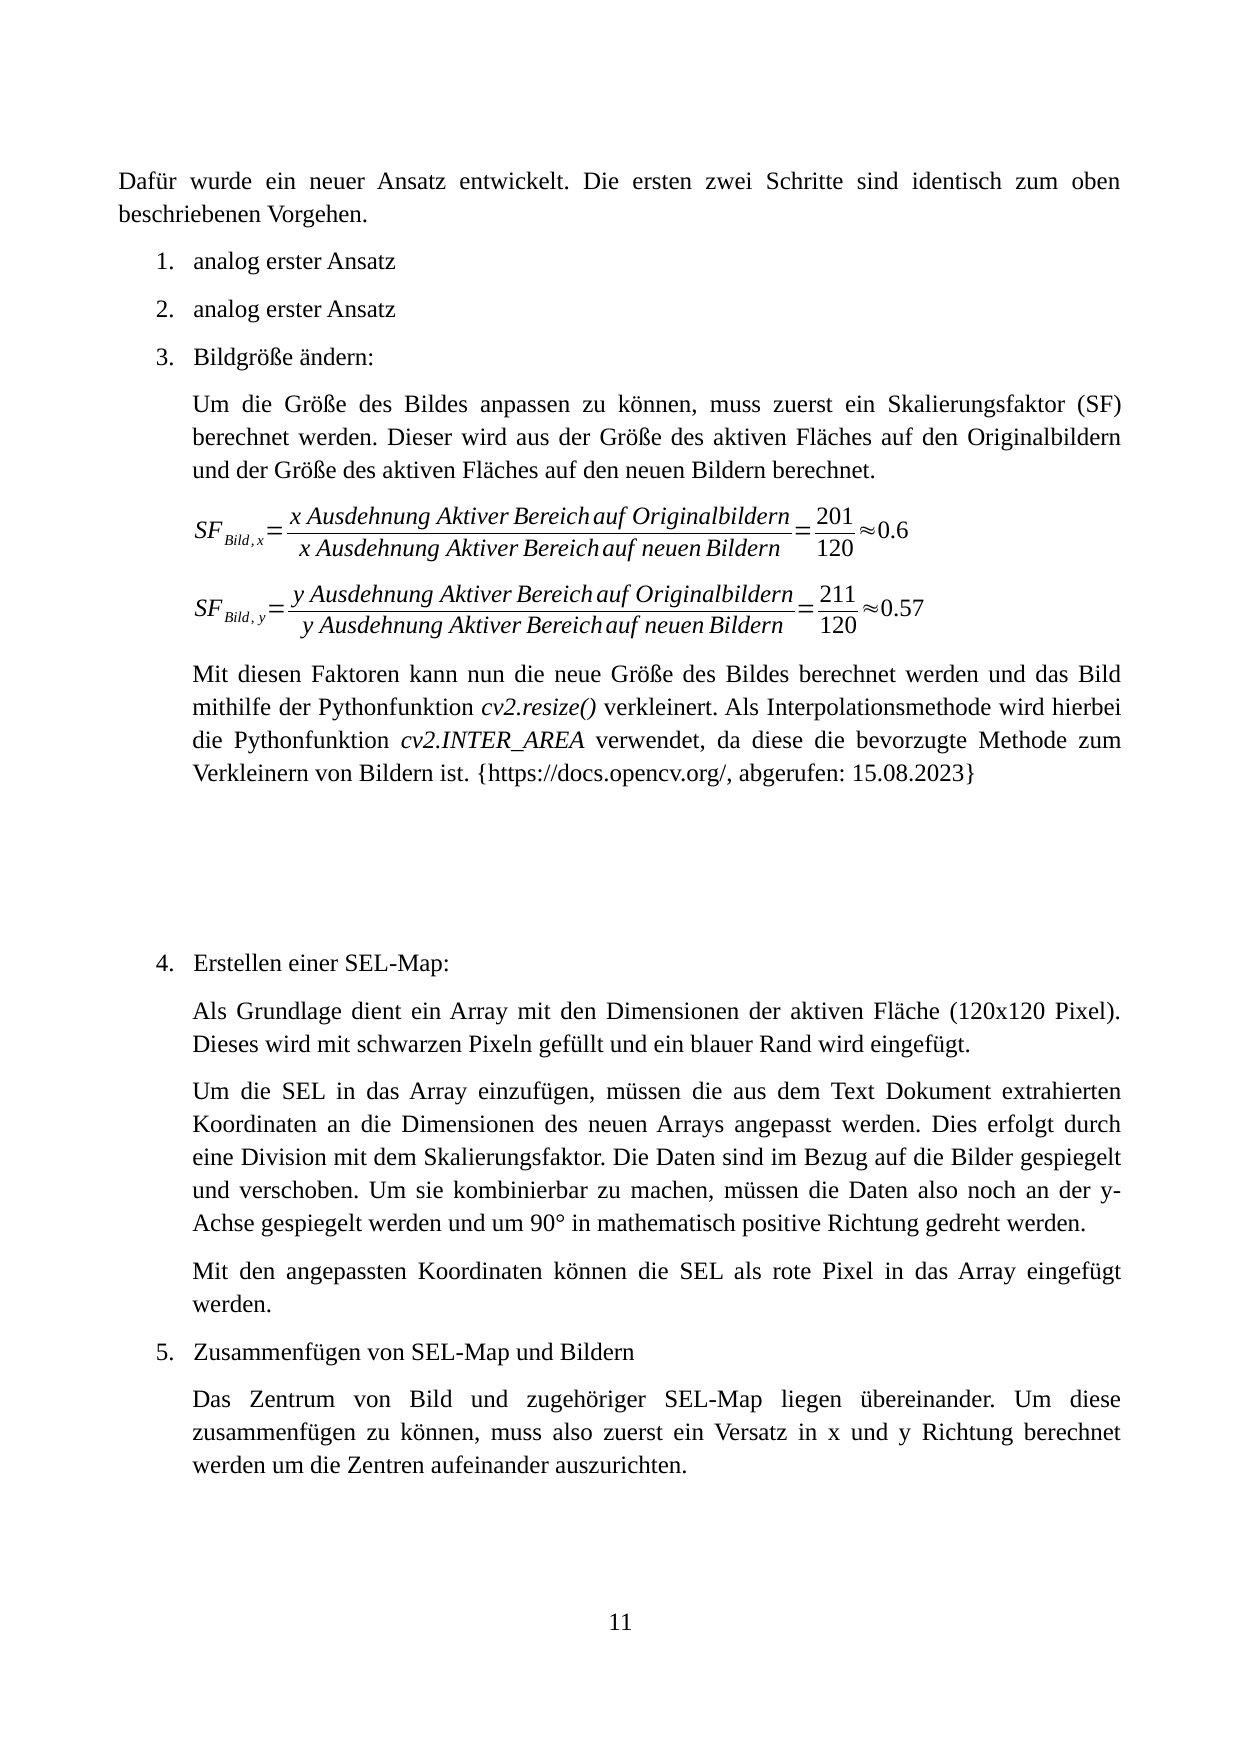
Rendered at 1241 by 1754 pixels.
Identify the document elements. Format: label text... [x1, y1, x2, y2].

list Zusammenfügen von SEL-Map und Bildern [156, 1337, 1122, 1365]
text Um die SEL in das Array einzufügen, müssen die aus dem Text Dokument extrahierten Koordinaten an die Dimensionen des neuen Arrays angepasst werden. Dies erfolgt durch eine Division mit dem Skalierungsfaktor. Die Daten sind im Bezug auf die Bilder gespiegelt und verschoben. Um sie kombinierbar zu machen, müssen die Daten also noch an der y-Achse gespiegelt werden und um 90° in mathematisch positive Richtung gedreht werden. [192, 1076, 1122, 1237]
text Um die Größe des Bildes anpassen zu können, muss zuerst ein Skalierungsfaktor (SF) berechnet werden. Dieser wird aus der Größe des aktiven Fläches auf den Originalbildern und der Größe des aktiven Fläches auf den neuen Bildern berechnet. [192, 389, 1122, 484]
text Als Grundlage dient ein Array mit den Dimensionen der aktiven Fläche (120x120 Pixel). Dieses wird mit schwarzen Pixeln gefüllt und ein blauer Rand wird eingefügt. [192, 996, 1122, 1057]
text Mit diesen Faktoren kann nun die neue Größe des Bildes berechnet werden und das Bild mithilfe der Pythonfunktion cv2.resize() verkleinert. Als Interpolationsmethode wird hierbei die Pythonfunktion cv2.INTER_AREA verwendet, da diese die bevorzugte Methode zum Verkleinern von Bildern ist. {https://docs.opencv.org/, abgerufen: 15.08.2023} [192, 659, 1122, 786]
text Mit den angepassten Koordinaten können die SEL als rote Pixel in das Array eingefügt werden. [192, 1256, 1122, 1318]
text Das Zentrum von Bild und zugehöriger SEL-Map liegen übereinander. Um diese zusammenfügen zu können, muss also zuerst ein Versatz in x und y Richtung berechnet werden um die Zentren aufeinander auszurichten. [192, 1384, 1122, 1479]
text Dafür wurde ein neuer Ansatz entwickelt. Die ersten zwei Schritte sind identisch zum oben beschriebenen Vorgehen. [118, 166, 1122, 227]
list Erstellen einer SEL-Map: [156, 948, 1122, 977]
list Bildgröße ändern: [156, 342, 1122, 370]
list analog erster Ansatz [156, 246, 1122, 275]
list analog erster Ansatz [156, 294, 1122, 323]
